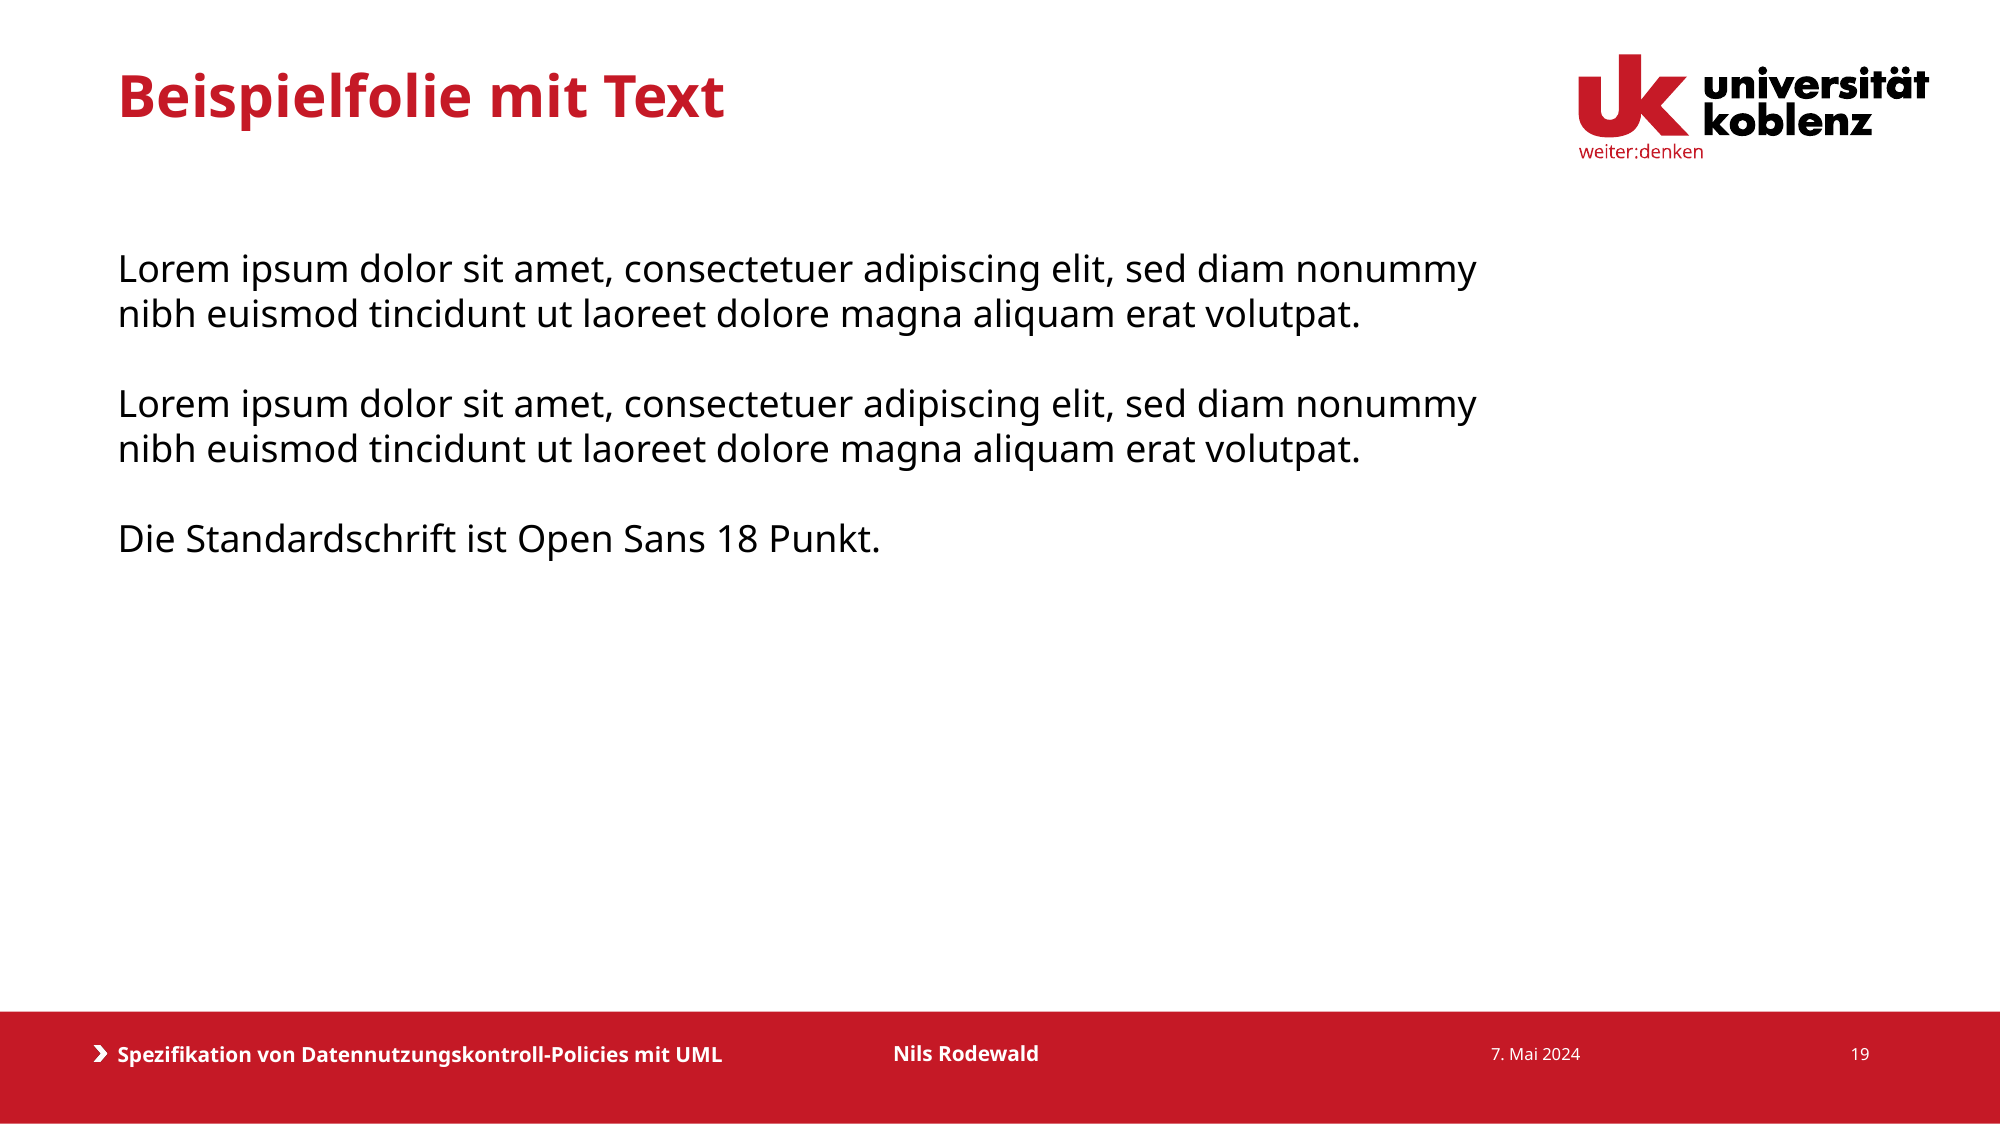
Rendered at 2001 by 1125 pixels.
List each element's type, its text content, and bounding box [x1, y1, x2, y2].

title Beispielfolie mit Text [102, 59, 1828, 238]
list Lorem ipsum dolor sit amet, consectetuer adipiscing elit, sed diam nonummy nibh euismod tincidunt ut laoreet dolore magna aliquam erat volutpat. Lorem ipsum dolor sit amet, consectetuer adipiscing elit, sed diam nonummy nibh euismod tincidunt ut laoreet dolore magna aliquam erat volutpat. Die Standardschrift ist Open Sans 18 Punkt. [102, 237, 1494, 917]
